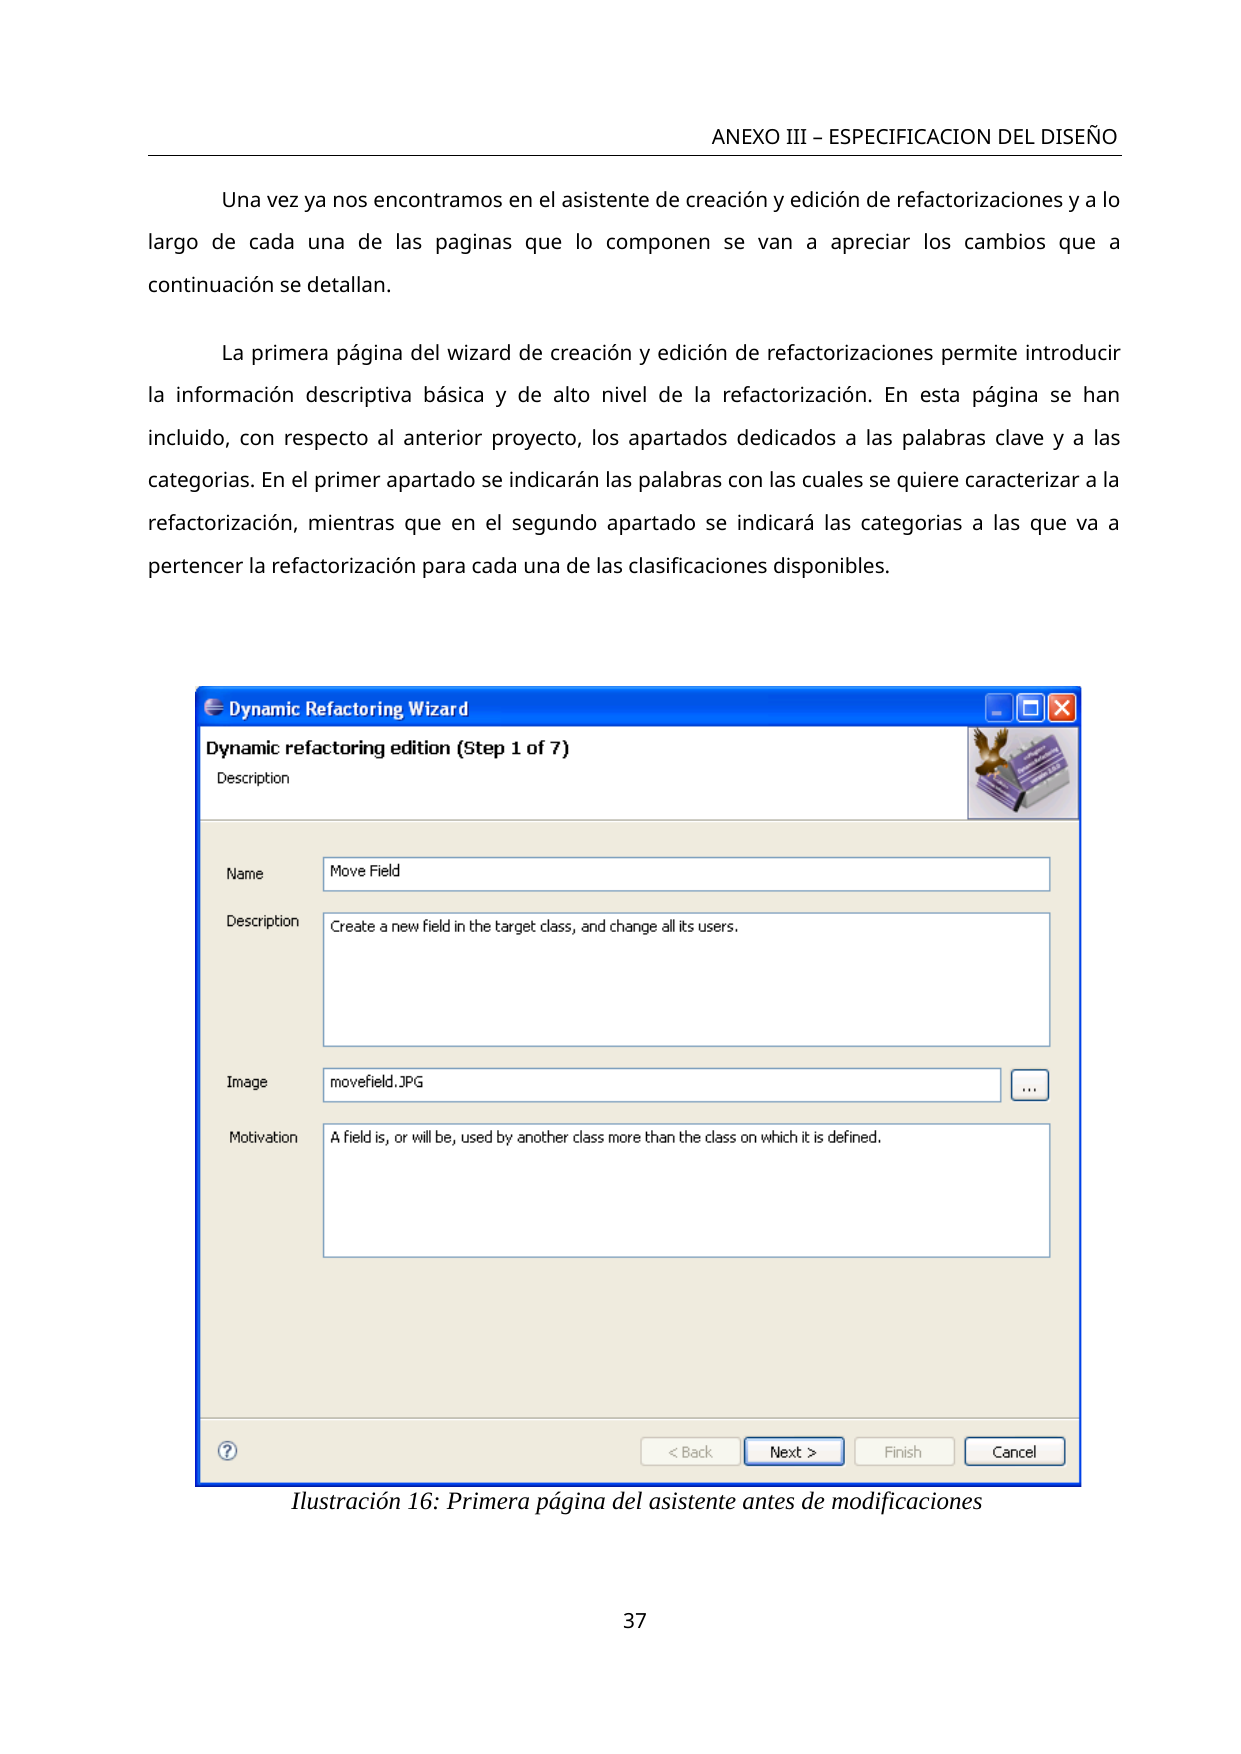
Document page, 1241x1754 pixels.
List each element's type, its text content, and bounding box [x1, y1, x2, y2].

text Una vez ya nos encontramos en el asistente de creación y edición de refactorizaciones y a lo largo de cada una de las paginas que lo componen se van a apreciar los cambios que a continuación se detallan. [148, 185, 1122, 298]
picture [195, 686, 1082, 1487]
text Ilustración 16: Primera página del asistente antes de modificaciones [195, 1487, 1081, 1515]
text La primera página del wizard de creación y edición de refactorizaciones permite introducir la información descriptiva básica y de alto nivel de la refactorización. En esta página se han incluido, con respecto al anterior proyecto, los apartados dedicados a las palabras clave y a las categorias. En el primer apartado se indicarán las palabras con las cuales se quiere caracterizar a la refactorización, mientras que en el segundo apartado se indicará las categorias a las que va a pertencer la refactorización para cada una de las clasificaciones disponibles. [148, 338, 1122, 579]
